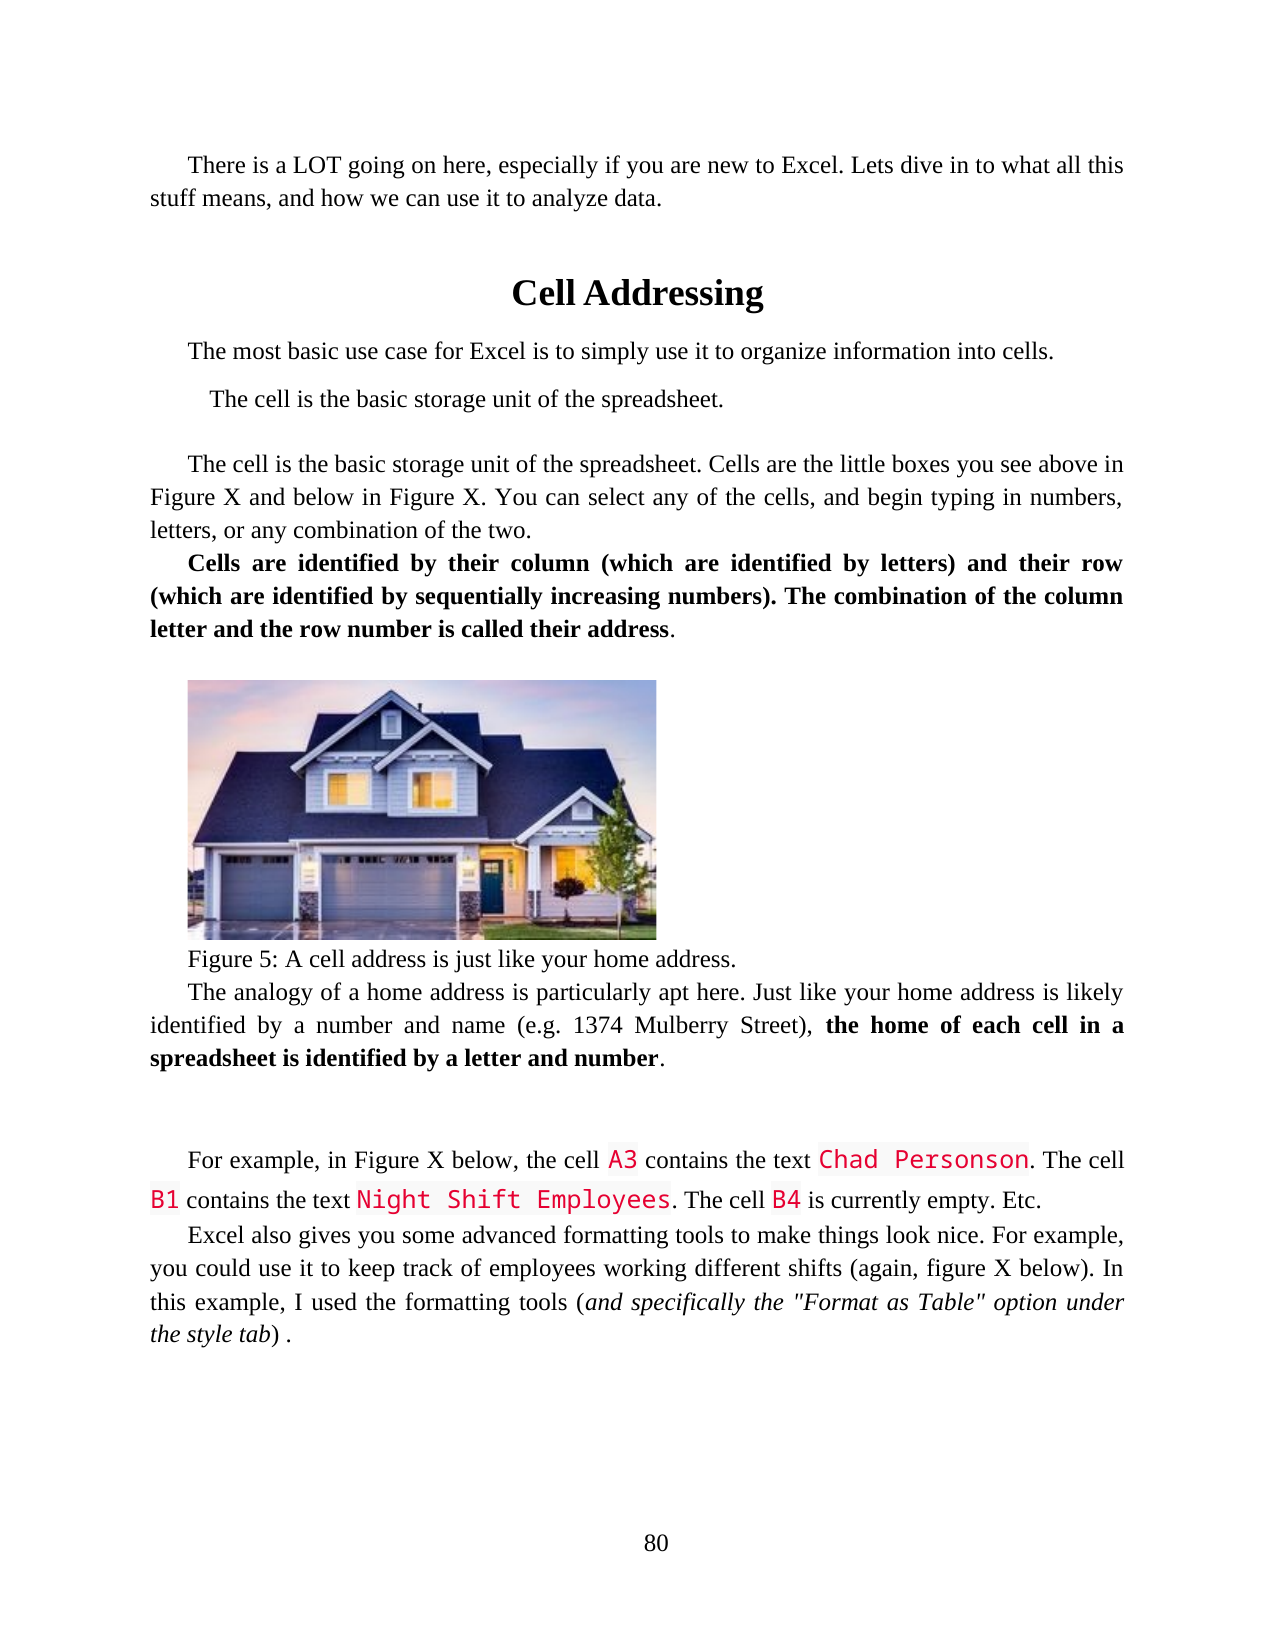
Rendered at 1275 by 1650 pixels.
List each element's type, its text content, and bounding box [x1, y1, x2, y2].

text The cell is the basic storage unit of the spreadsheet. [209, 384, 1066, 413]
text The most basic use case for Excel is to simply use it to organize information into cells. [150, 336, 1125, 365]
subtitle Cell Addressing [150, 270, 1125, 313]
text The cell is the basic storage unit of the spreadsheet. Cells are the little boxes you see above in Figure X and below in Figure X. You can select any of the cells, and begin typing in numbers, letters, or any combination of the two. [150, 449, 1125, 544]
text Cells are identified by their column (which are identified by letters) and their row (which are identified by sequentially increasing numbers). The combination of the column letter and the row number is called their address. [150, 548, 1125, 643]
text Figure 5: A cell address is just like your home address. [150, 944, 1125, 973]
text For example, in Figure X below, the cell A3 contains the text Chad Personson. The cell B1 contains the text Night Shift Employees. The cell B4 is currently empty. Etc. [150, 1142, 1125, 1215]
picture [187, 680, 657, 940]
text The analogy of a home address is particularly apt here. Just like your home address is likely identified by a number and name (e.g. 1374 Mulberry Street), the home of each cell in a spreadsheet is identified by a letter and number. [150, 977, 1125, 1072]
text There is a LOT going on here, especially if you are new to Excel. Lets dive in to what all this stuff means, and how we can use it to analyze data. [150, 150, 1125, 212]
text Excel also gives you some advanced formatting tools to make things look nice. For example, you could use it to keep track of employees working different shifts (again, figure X below). In this example, I used the formatting tools (and specifically the "Format as Table" option under the style tab) . [150, 1221, 1125, 1348]
